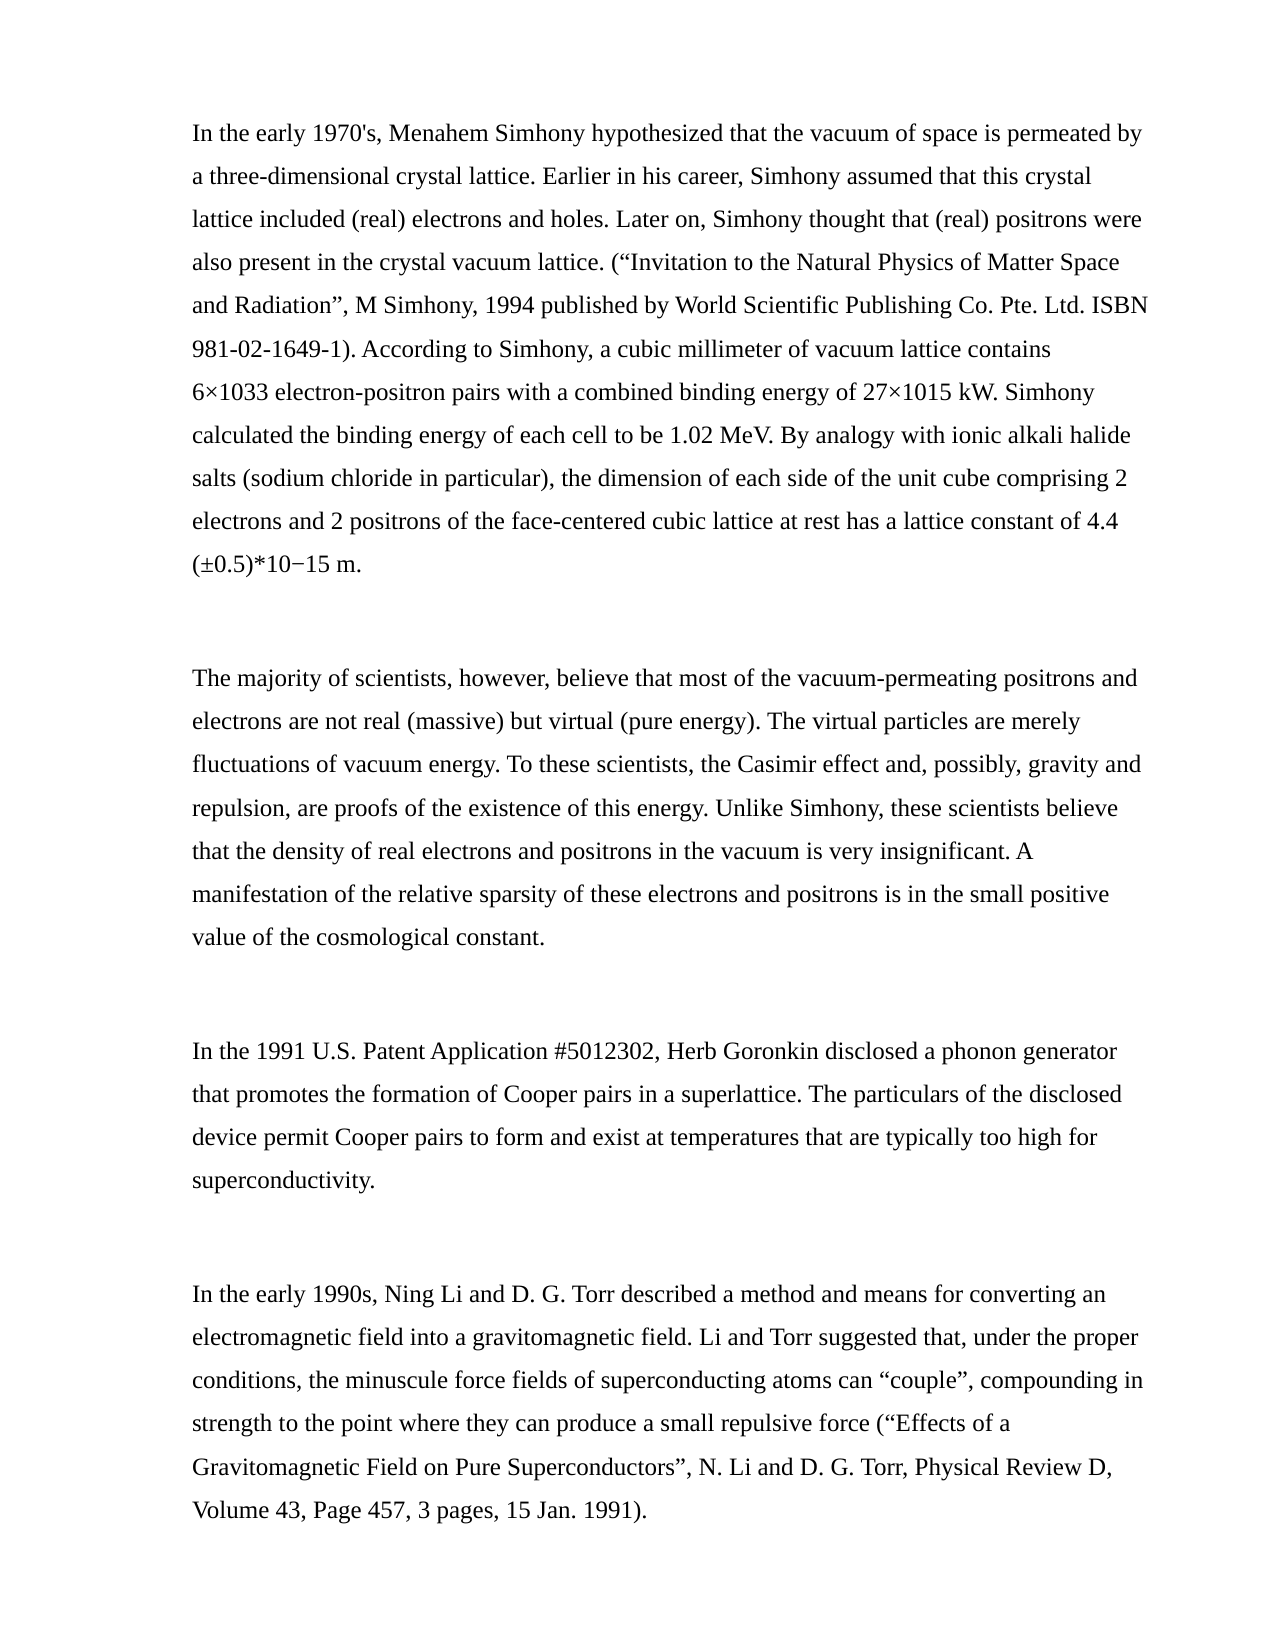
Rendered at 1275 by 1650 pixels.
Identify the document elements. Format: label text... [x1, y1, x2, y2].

list In the early 1970's, Menahem Simhony hypothesized that the vacuum of space is permeated by a three-dimensional crystal lattice. Earlier in his career, Simhony assumed that this crystal lattice included (real) electrons and holes. Later on, Simhony thought that (real) positrons were also present in the crystal vacuum lattice. (“Invitation to the Natural Physics of Matter Space and Radiation”, M Simhony, 1994 published by World Scientific Publishing Co. Pte. Ltd. ISBN 981-02-1649-1). According to Simhony, a cubic millimeter of vacuum lattice contains 6×1033 electron-positron pairs with a combined binding energy of 27×1015 kW. Simhony calculated the binding energy of each cell to be 1.02 MeV. By analogy with ionic alkali halide salts (sodium chloride in particular), the dimension of each side of the unit cube comprising 2 electrons and 2 positrons of the face-centered cubic lattice at rest has a lattice constant of 4.4 (±0.5)*10−15 m. [118, 118, 1157, 578]
list The majority of scientists, however, believe that most of the vacuum-permeating positrons and electrons are not real (massive) but virtual (pure energy). The virtual particles are merely fluctuations of vacuum energy. To these scientists, the Casimir effect and, possibly, gravity and repulsion, are proofs of the existence of this energy. Unlike Simhony, these scientists believe that the density of real electrons and positrons in the vacuum is very insignificant. A manifestation of the relative sparsity of these electrons and positrons is in the small positive value of the cosmological constant. [118, 663, 1157, 951]
list In the 1991 U.S. Patent Application #5012302, Herb Goronkin disclosed a phonon generator that promotes the formation of Cooper pairs in a superlattice. The particulars of the disclosed device permit Cooper pairs to form and exist at temperatures that are typically too high for superconductivity. [118, 1036, 1157, 1194]
list In the early 1990s, Ning Li and D. G. Torr described a method and means for converting an electromagnetic field into a gravitomagnetic field. Li and Torr suggested that, under the proper conditions, the minuscule force fields of superconducting atoms can “couple”, compounding in strength to the point where they can produce a small repulsive force (“Effects of a Gravitomagnetic Field on Pure Superconductors”, N. Li and D. G. Torr, Physical Review D, Volume 43, Page 457, 3 pages, 15 Jan. 1991). [118, 1279, 1157, 1523]
